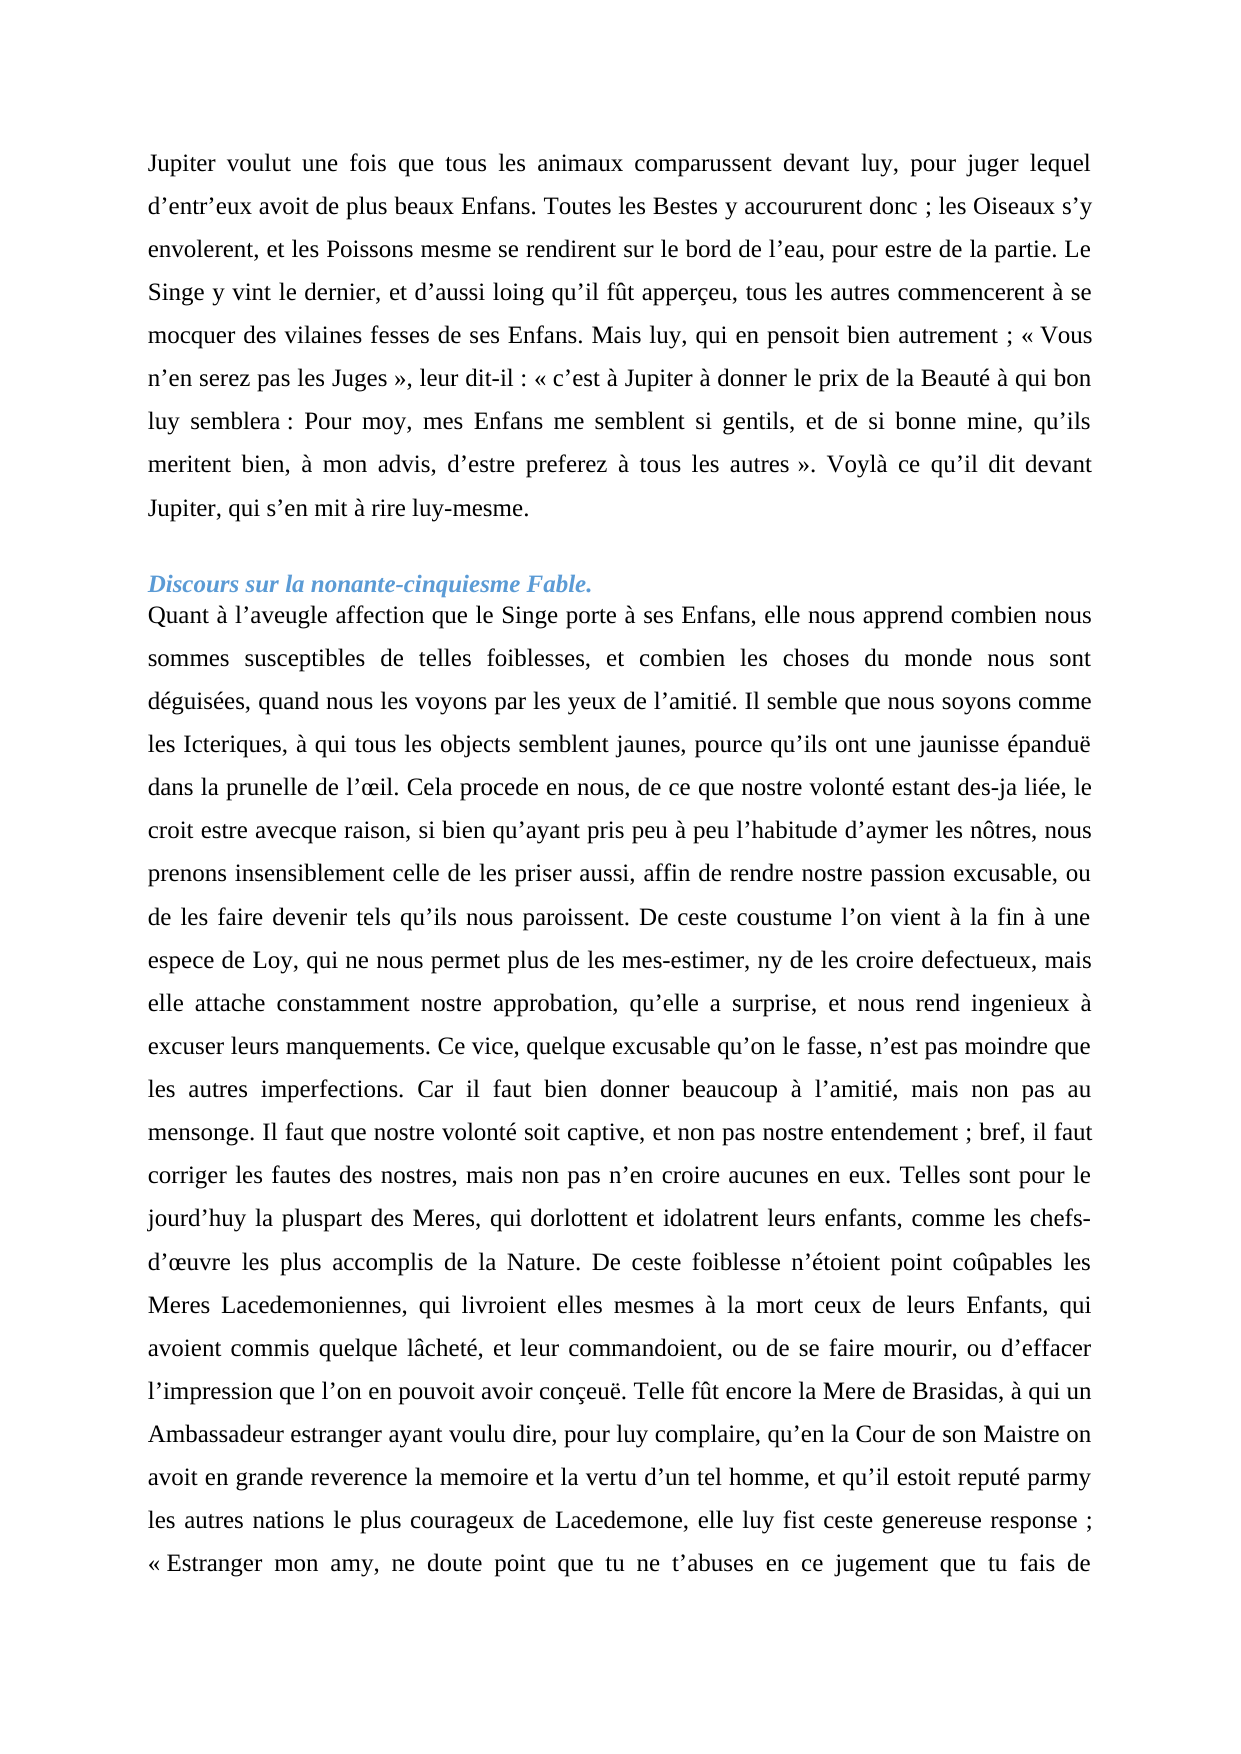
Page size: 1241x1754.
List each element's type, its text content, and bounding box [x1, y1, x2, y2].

text Jupiter voulut une fois que tous les animaux comparussent devant luy, pour juger lequel d’entr’eux avoit de plus beaux Enfans. Toutes les Bestes y accoururent donc ; les Oiseaux s’y envolerent, et les Poissons mesme se rendirent sur le bord de l’eau, pour estre de la partie. Le Singe y vint le dernier, et d’aussi loing qu’il fût apperçeu, tous les autres commencerent à se mocquer des vilaines fesses de ses Enfans. Mais luy, qui en pensoit bien autrement ; « Vous n’en serez pas les Juges », leur dit-il : « c’est à Jupiter à donner le prix de la Beauté à qui bon luy semblera : Pour moy, mes Enfans me semblent si gentils, et de si bonne mine, qu’ils meritent bien, à mon advis, d’estre preferez à tous les autres ». Voylà ce qu’il dit devant Jupiter, qui s’en mit à rire luy-mesme. [148, 148, 1093, 521]
text Quant à l’aveugle affection que le Singe porte à ses Enfans, elle nous apprend combien nous sommes susceptibles de telles foiblesses, et combien les choses du monde nous sont déguisées, quand nous les voyons par les yeux de l’amitié. Il semble que nous soyons comme les Icteriques, à qui tous les objects semblent jaunes, pource qu’ils ont une jaunisse épanduë dans la prunelle de l’œil. Cela procede en nous, de ce que nostre volonté estant des-ja liée, le croit estre avecque raison, si bien qu’ayant pris peu à peu l’habitude d’aymer les nôtres, nous prenons insensiblement celle de les priser aussi, affin de rendre nostre passion excusable, ou de les faire devenir tels qu’ils nous paroissent. De ceste coustume l’on vient à la fin à une espece de Loy, qui ne nous permet plus de les mes-estimer, ny de les croire defectueux, mais elle attache constamment nostre approbation, qu’elle a surprise, et nous rend ingenieux à excuser leurs manquements. Ce vice, quelque excusable qu’on le fasse, n’est pas moindre que les autres imperfections. Car il faut bien donner beaucoup à l’amitié, mais non pas au mensonge. Il faut que nostre volonté soit captive, et non pas nostre entendement ; bref, il faut corriger les fautes des nostres, mais non pas n’en croire aucunes en eux. Telles sont pour le jourd’huy la pluspart des Meres, qui dorlottent et idolatrent leurs enfants, comme les chefs-d’œuvre les plus accomplis de la Nature. De ceste foiblesse n’étoient point coûpables les Meres Lacedemoniennes, qui livroient elles mesmes à la mort ceux de leurs Enfants, qui avoient commis quelque lâcheté, et leur commandoient, ou de se faire mourir, ou d’effacer l’impression que l’on en pouvoit avoir conçeuë. Telle fût encore la Mere de Brasidas, à qui un Ambassadeur estranger ayant voulu dire, pour luy complaire, qu’en la Cour de son Maistre on avoit en grande reverence la memoire et la vertu d’un tel homme, et qu’il estoit reputé parmy les autres nations le plus courageux de Lacedemone, elle luy fist ceste genereuse response ; « Estranger mon amy, ne doute point que tu ne t’abuses en ce jugement que tu fais de [148, 600, 1093, 1577]
subtitle Discours sur la nonante-cinquiesme Fable. [148, 569, 1093, 598]
